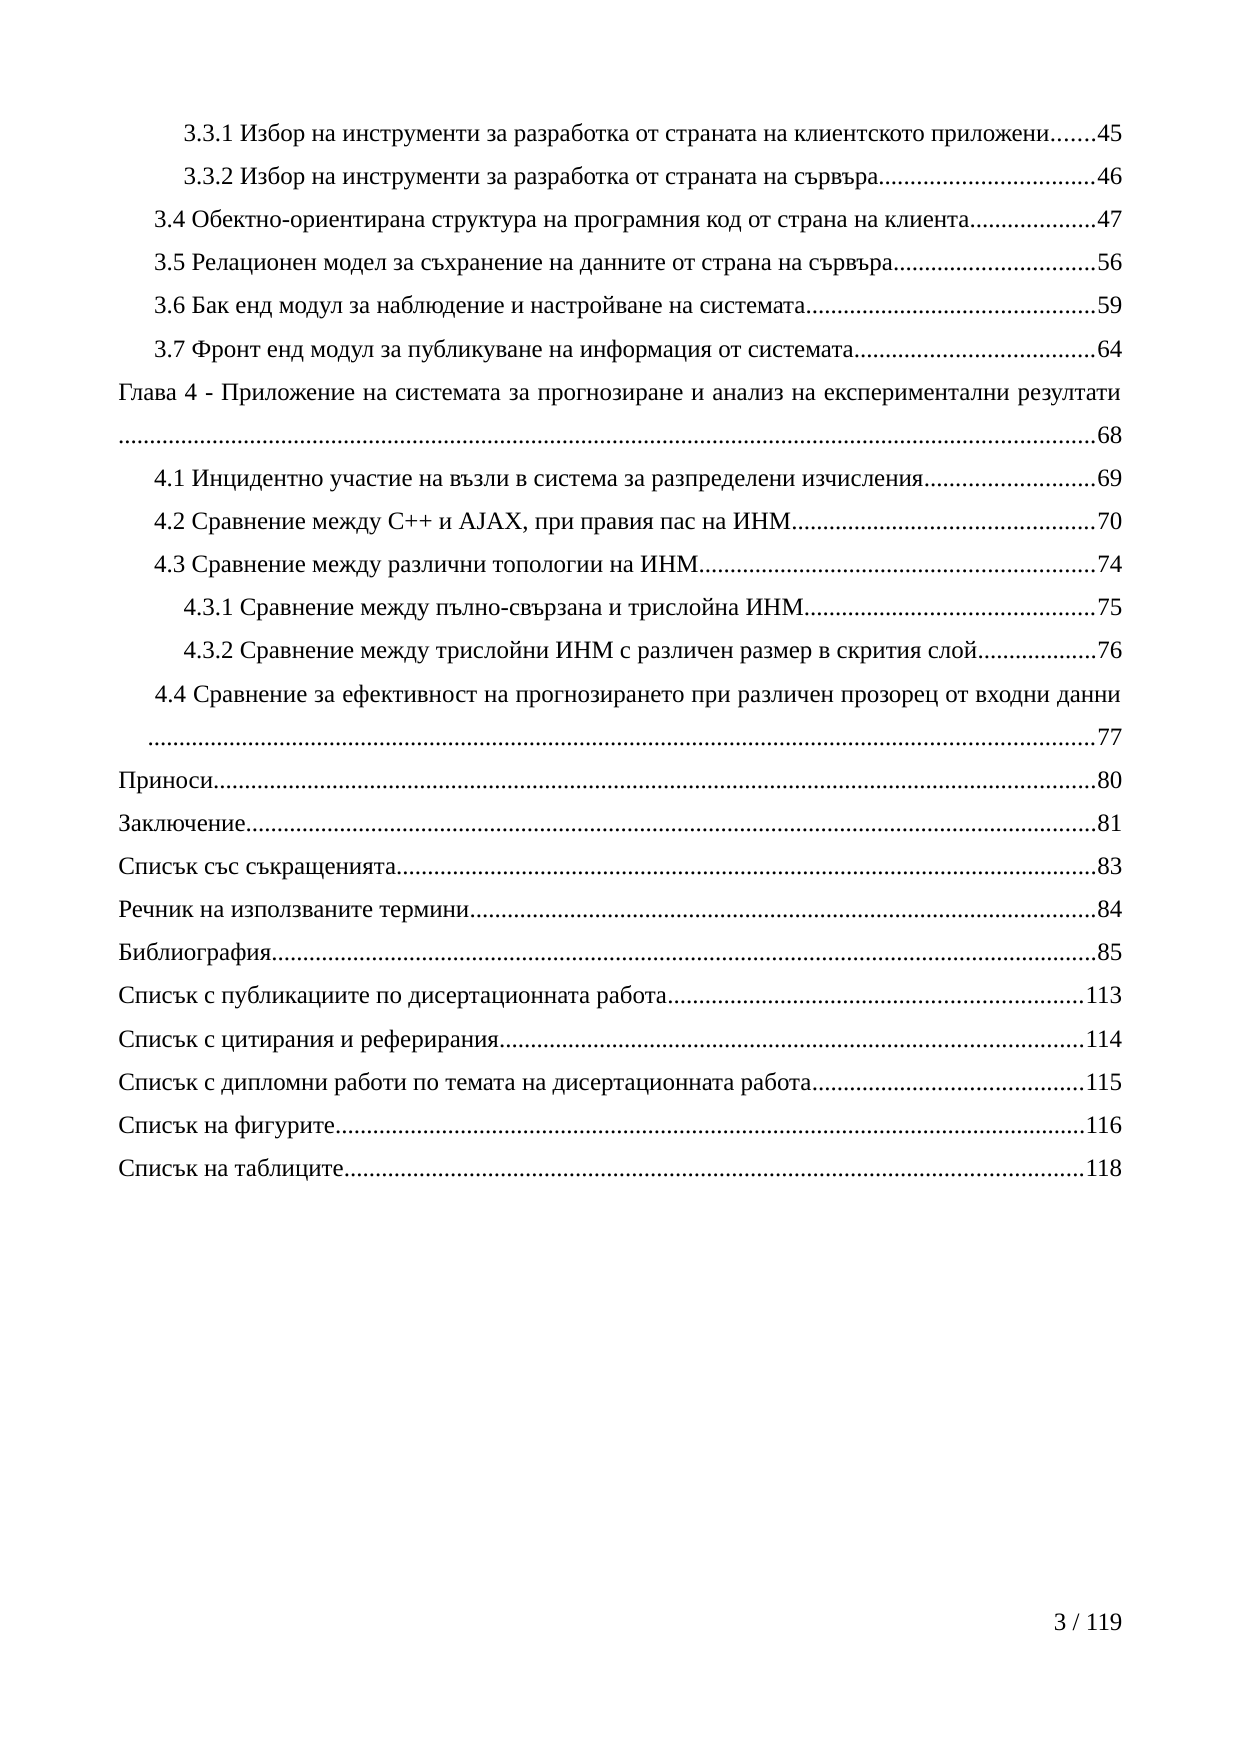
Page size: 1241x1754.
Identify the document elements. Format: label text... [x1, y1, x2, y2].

text Списък със съкращенията 83 [118, 851, 1122, 880]
text 3.6 Бак енд модул за наблюдение и настройване на системата 59 [148, 291, 1122, 319]
text 3.5 Релационен модел за съхранение на данните от страна на сървъра 56 [148, 247, 1122, 276]
text Приноси 80 [118, 765, 1122, 794]
text Библиография 85 [118, 937, 1122, 966]
text Глава 4 - Приложение на системата за прогнозиране и анализ на експериментални резултати 68 [118, 377, 1122, 449]
text 4.3 Сравнение между различни топологии на ИНМ 74 [148, 549, 1122, 578]
text Списък с цитирания и реферирания 114 [118, 1024, 1122, 1052]
text 3.7 Фронт енд модул за публикуване на информация от системата 64 [148, 334, 1122, 362]
text 3.3.1 Избор на инструменти за разработка от страната на клиентското приложени 45 [177, 118, 1122, 147]
text 4.3.1 Сравнение между пълно-свързана и трислойна ИНМ 75 [177, 592, 1122, 621]
text Списък на фигурите 116 [118, 1110, 1122, 1139]
text Списък на таблиците 118 [118, 1153, 1122, 1182]
text 3.4 Обектно-ориентирана структура на програмния код от страна на клиента 47 [148, 204, 1122, 233]
text 3.3.2 Избор на инструменти за разработка от страната на сървъра 46 [177, 161, 1122, 190]
text Списък с дипломни работи по темата на дисертационната работа 115 [118, 1067, 1122, 1096]
text Списък с публикациите по дисертационната работа 113 [118, 981, 1122, 1009]
text 4.1 Инцидентно участие на възли в система за разпределени изчисления 69 [148, 463, 1122, 492]
text Речник на използваните термини 84 [118, 894, 1122, 923]
text Заключение 81 [118, 808, 1122, 837]
text 4.3.2 Сравнение между трислойни ИНМ с различен размер в скрития слой 76 [177, 636, 1122, 664]
text 4.4 Сравнение за ефективност на прогнозирането при различен прозорец от входни данни 77 [148, 679, 1122, 751]
text 4.2 Сравнение между C++ и AJAX, при правия пас на ИНМ 70 [148, 506, 1122, 535]
